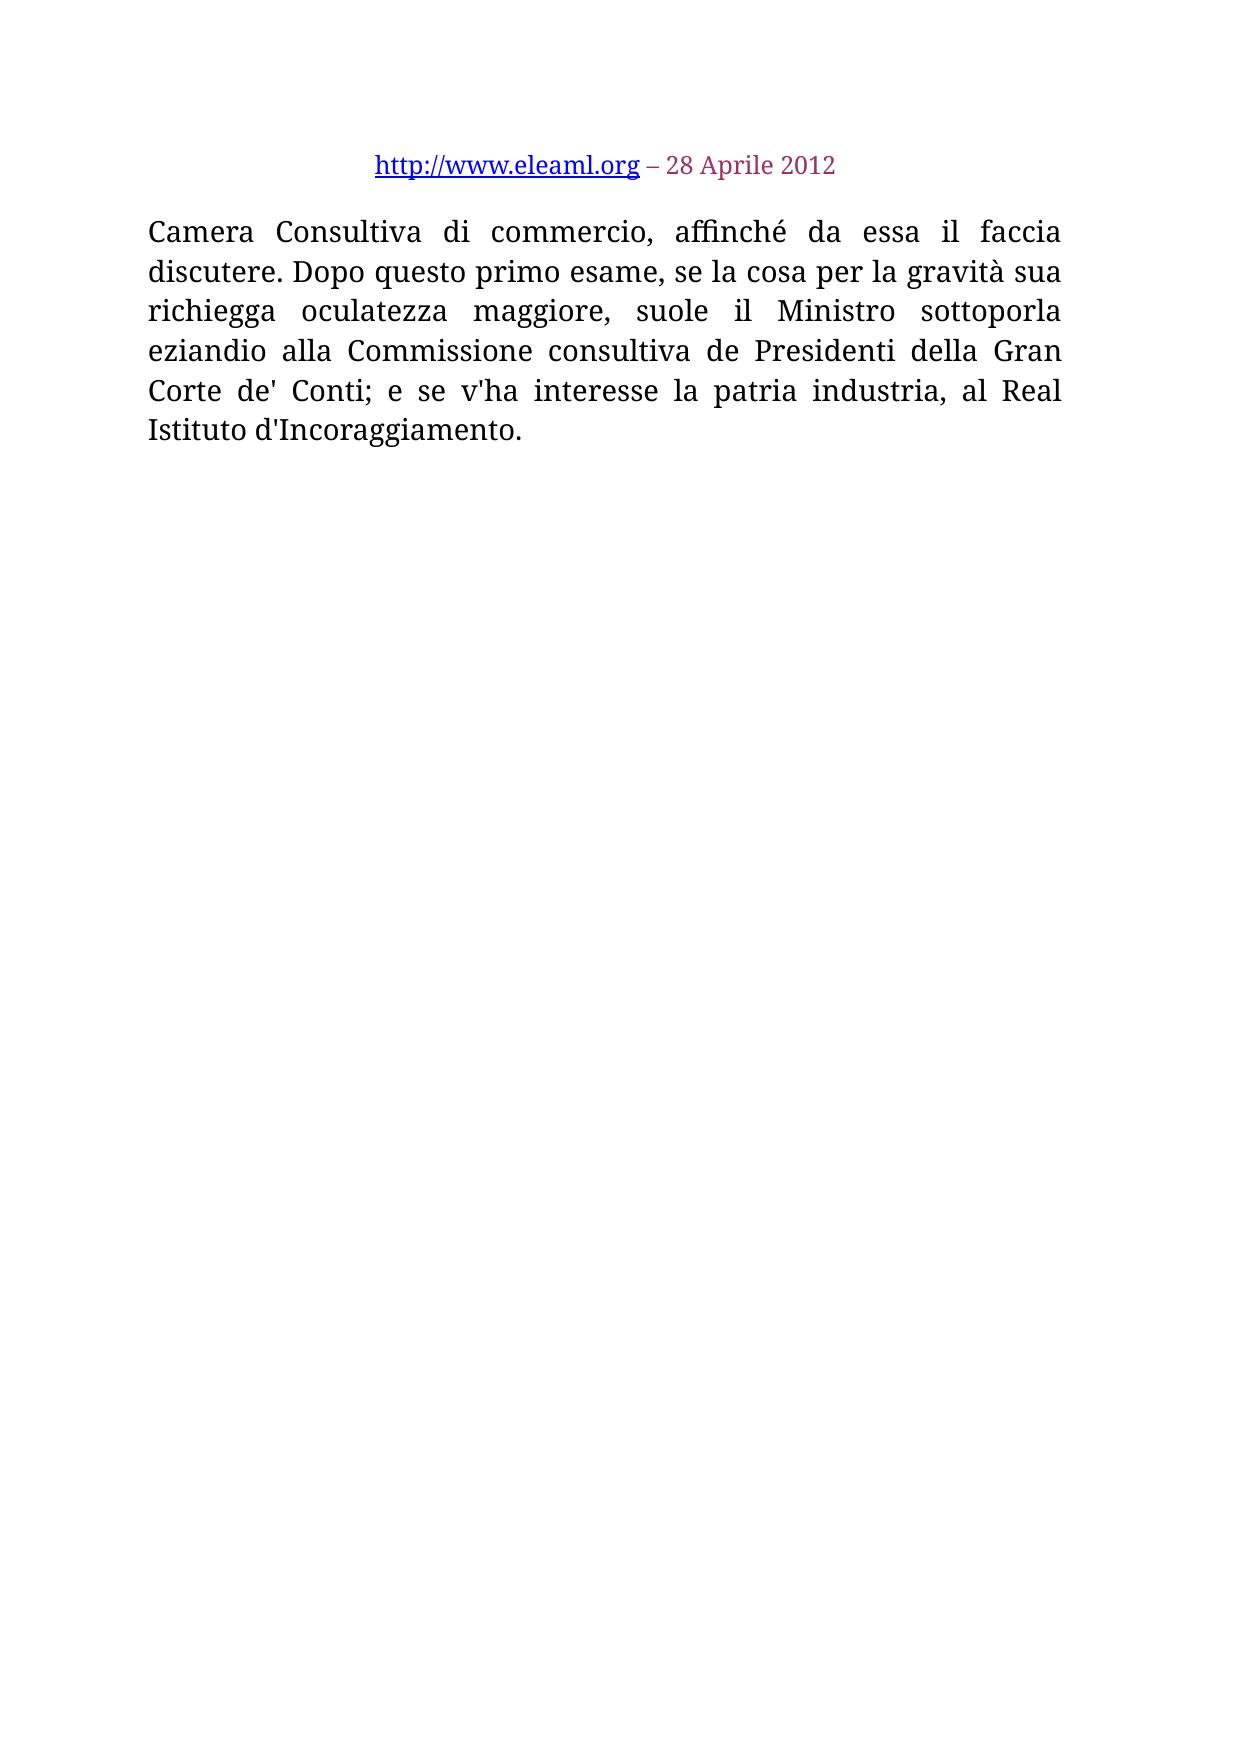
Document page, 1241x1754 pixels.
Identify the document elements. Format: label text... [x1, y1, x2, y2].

text Camera Consultiva di commercio, affinché da essa il faccia discutere. Dopo questo primo esame, se la cosa per la gravità sua richiegga oculatezza maggiore, suole il Ministro sottoporla eziandio alla Commissione consultiva de Presidenti della Gran Corte de' Conti; e se v'ha interesse la patria industria, al Real Istituto d'Incoraggiamento. [148, 211, 1063, 449]
